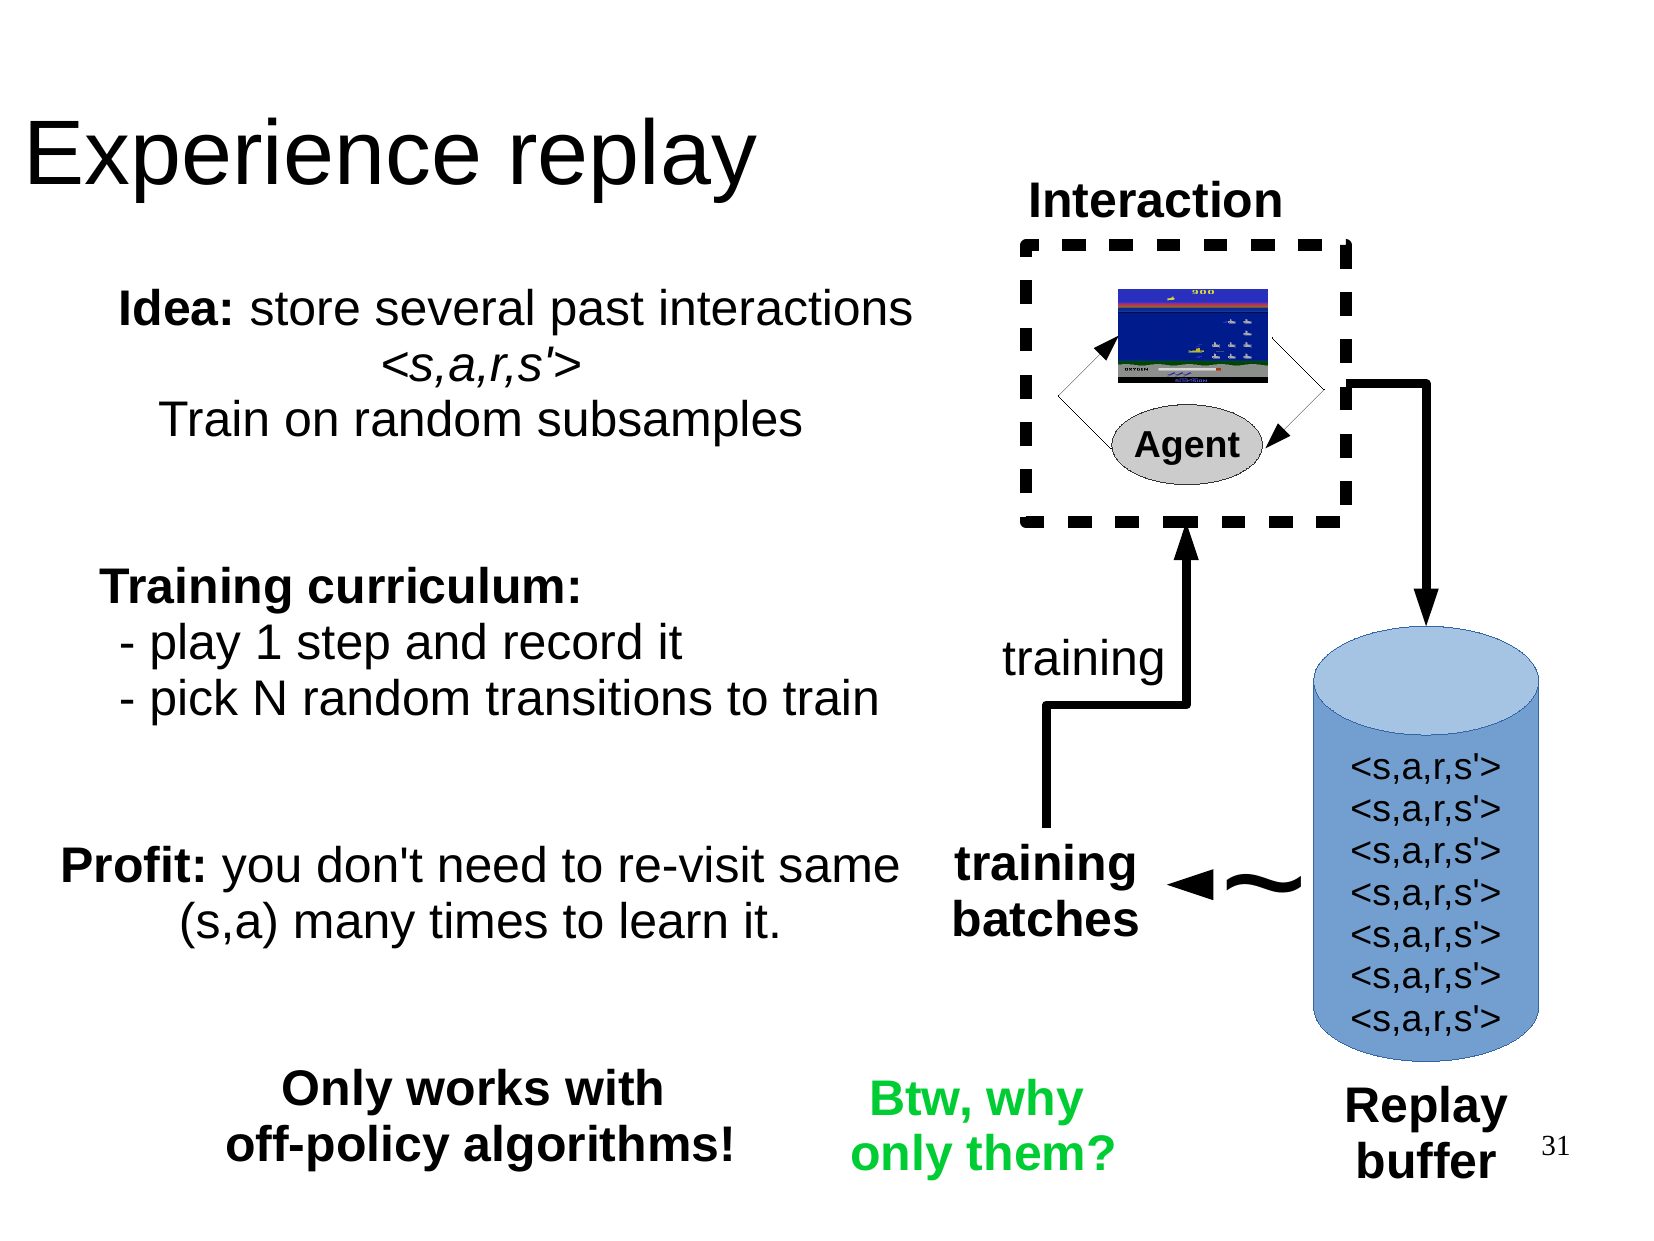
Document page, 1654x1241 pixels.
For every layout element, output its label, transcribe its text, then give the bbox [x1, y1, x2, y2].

text_box Interaction [1013, 164, 1300, 236]
text_box Idea: store several past interactions <s,a,r,s'> Train on random subsamples Training curriculum: - play 1 step and record it - pick N random transitions to train Profit: you don't need to re-visit same (s,a) many times to learn it. Only works with off-policy algorithms! [28, 216, 933, 1241]
text_box ~ [1205, 790, 1323, 973]
text_box training [977, 622, 1191, 736]
text_box training batches [928, 828, 1165, 956]
title Experience replay [23, 49, 1512, 257]
picture [1118, 289, 1268, 383]
text_box Replay buffer [1329, 1070, 1524, 1198]
text_box [1026, 257, 1346, 523]
text_box Agent [1111, 404, 1263, 485]
text_box Btw, why only them? [835, 1062, 1132, 1190]
text_box <s,a,r,s'> <s,a,r,s'> <s,a,r,s'> <s,a,r,s'> <s,a,r,s'> <s,a,r,s'> <s,a,r,s'> [1313, 685, 1539, 1062]
